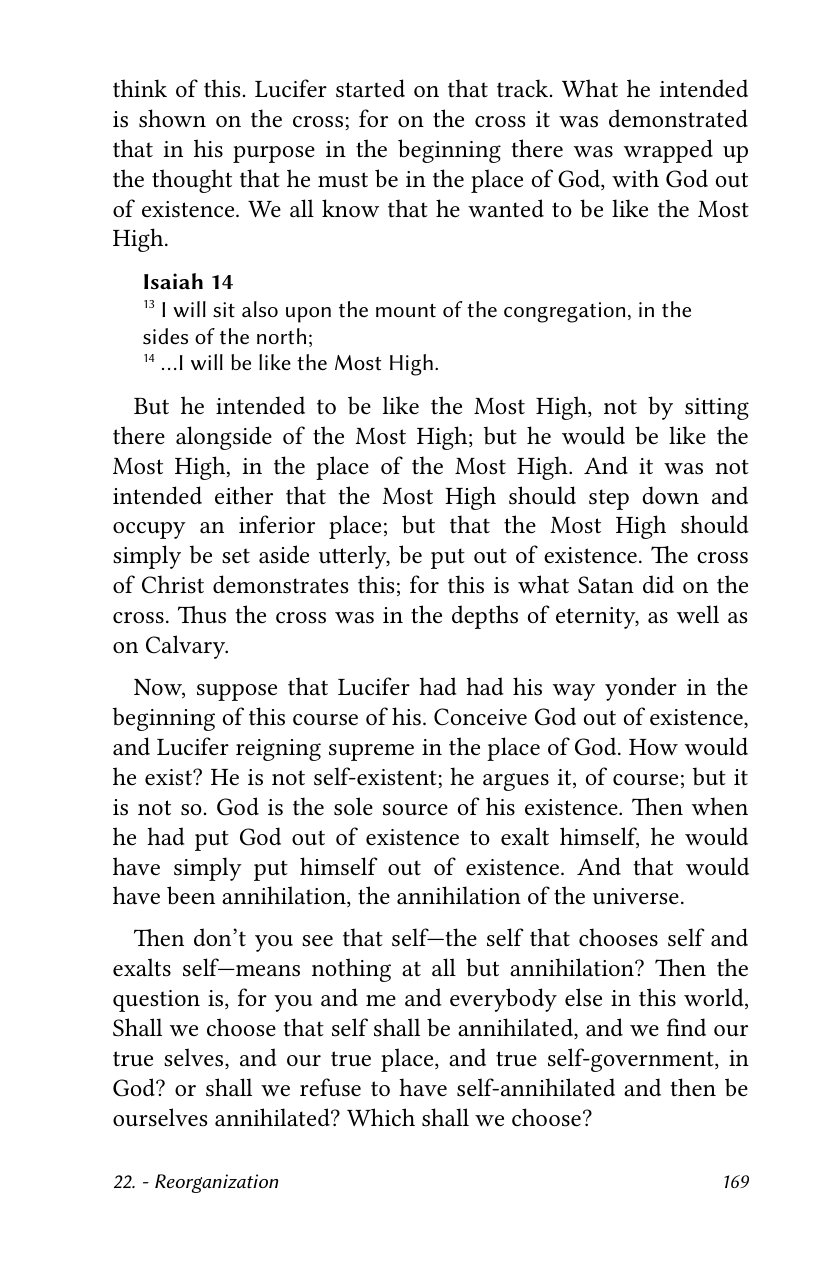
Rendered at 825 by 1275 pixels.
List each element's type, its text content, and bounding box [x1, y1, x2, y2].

text Now, suppose that Lucifer had had his way yonder in the beginning of this course of his. Conceive God out of existence, and Lucifer reigning supreme in the place of God. How would he exist? He is not self-existent; he argues it, of course; but it is not so. God is the sole source of his existence. Then when he had put God out of existence to exalt himself, he would have simply put himself out of existence. And that would have been annihilation, the annihilation of the universe. [112, 673, 750, 911]
text Isaiah 14 [142, 269, 750, 296]
text 14 ...I will be like the Most High. [142, 350, 720, 376]
text Then don’t you see that self—the self that chooses self and exalts self—means nothing at all but annihilation? Then the question is, for you and me and everybody else in this world, Shall we choose that self shall be annihilated, and we find our true selves, and our true place, and true self-government, in God? or shall we refuse to have self-annihilated and then be ourselves annihilated? Which shall we choose? [112, 924, 750, 1132]
text 13 I will sit also upon the mount of the congregation, in the sides of the north; [142, 297, 720, 350]
text But he intended to be like the Most High, not by sitting there alongside of the Most High; but he would be like the Most High, in the place of the Most High. And it was not intended either that the Most High should step down and occupy an inferior place; but that the Most High should simply be set aside utterly, be put out of existence. The cross of Christ demonstrates this; for this is what Satan did on the cross. Thus the cross was in the depths of eternity, as well as on Calvary. [112, 392, 750, 660]
text think of this. Lucifer started on that track. What he intended is shown on the cross; for on the cross it was demonstrated that in his purpose in the beginning there was wrapped up the thought that he must be in the place of God, with God out of existence. We all know that he wanted to be like the Most High. [112, 75, 750, 253]
